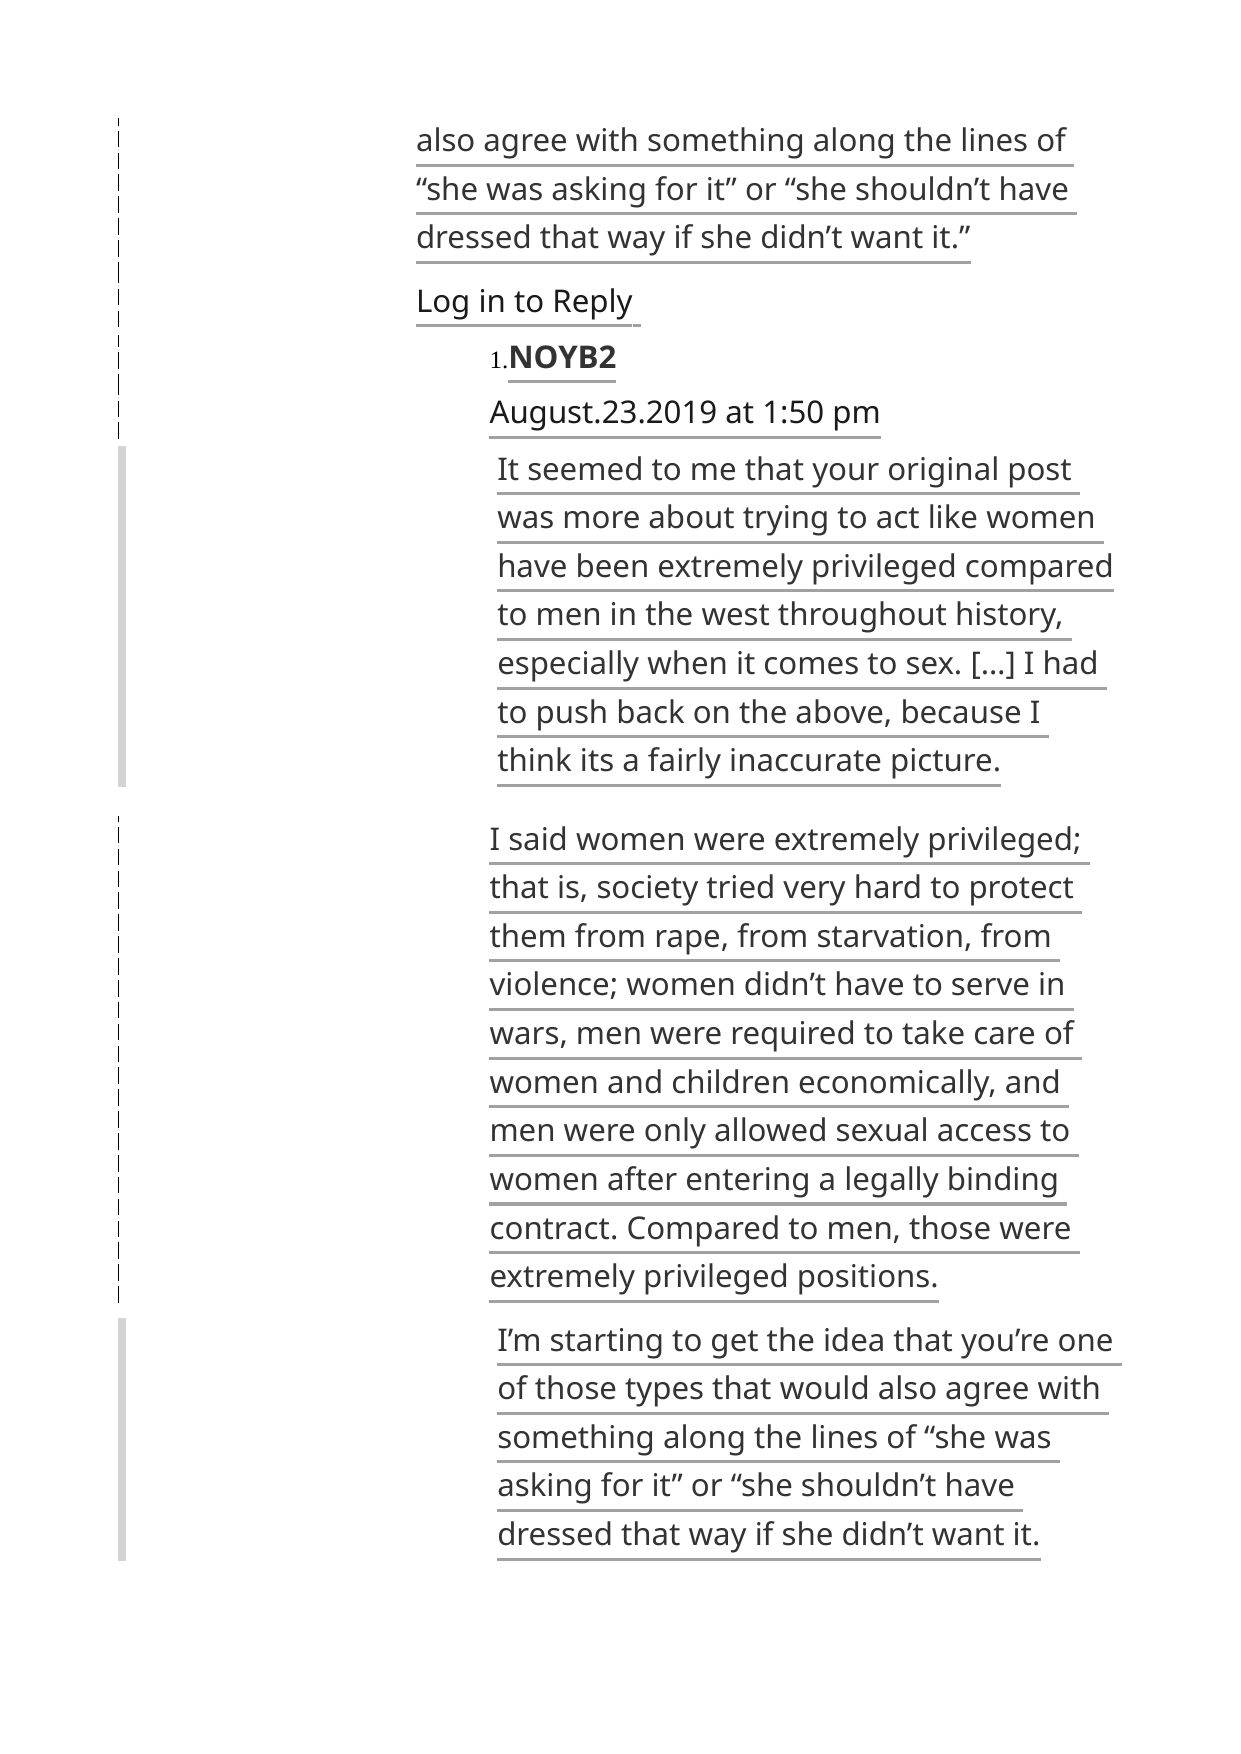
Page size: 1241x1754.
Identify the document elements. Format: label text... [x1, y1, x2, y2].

list NOYB2 [118, 334, 1122, 383]
list I said women were extremely privileged; that is, society tried very hard to protect them from rape, from starvation, from violence; women didn’t have to serve in wars, men were required to take care of women and children economically, and men were only allowed sexual access to women after entering a legally binding contract. Compared to men, those were extremely privileged positions. [118, 816, 1122, 1303]
list August.23.2019 at 1:50 pm [118, 391, 1122, 439]
list also agree with something along the lines of “she was asking for it” or “she shouldn’t have dressed that way if she didn’t want it.” [118, 118, 1122, 264]
list Log in to Reply [118, 279, 1122, 327]
list I’m starting to get the idea that you’re one of those types that would also agree with something along the lines of “she was asking for it” or “she shouldn’t have dressed that way if she didn’t want it. [118, 1317, 1122, 1561]
list It seemed to me that your original post was more about trying to act like women have been extremely privileged compared to men in the west throughout history, especially when it comes to sex. […] I had to push back on the above, because I think its a fairly inaccurate picture. [126, 446, 1122, 787]
